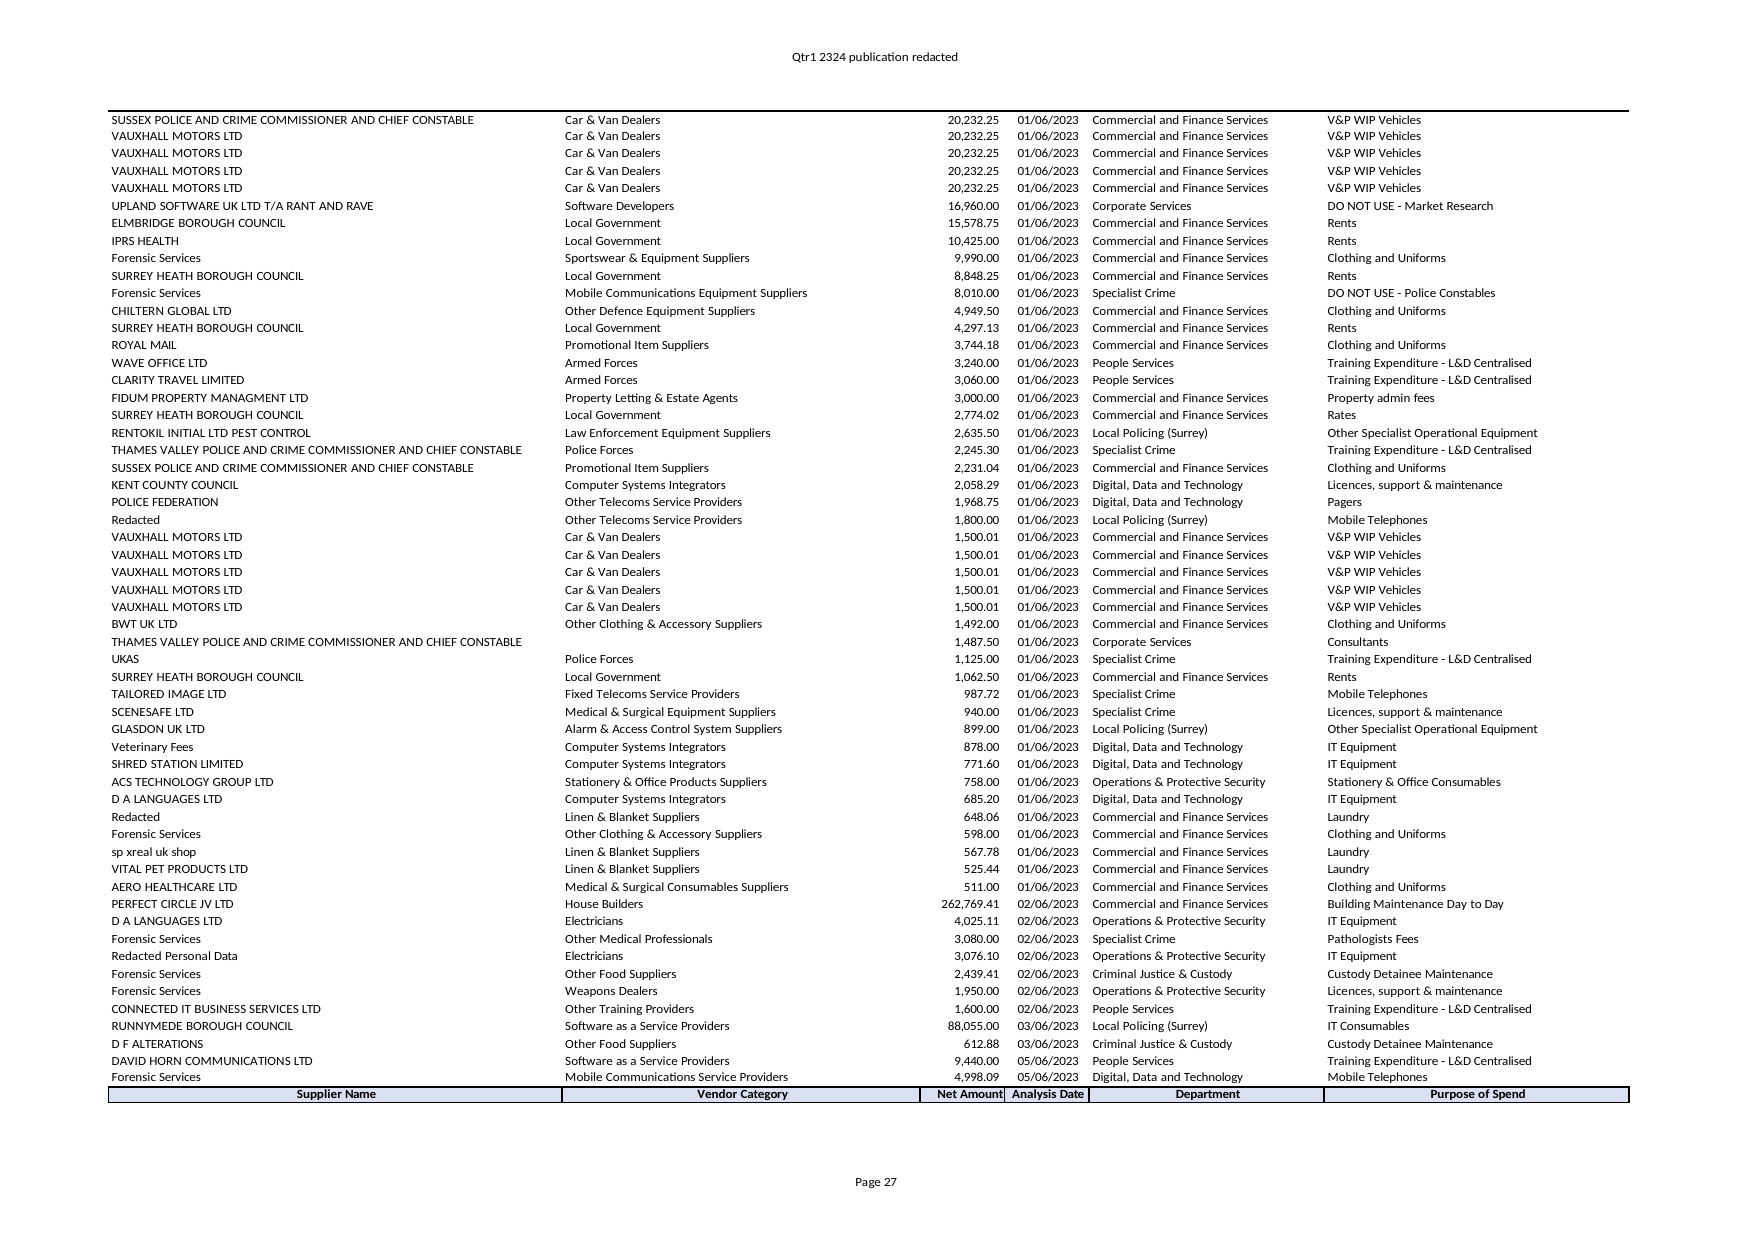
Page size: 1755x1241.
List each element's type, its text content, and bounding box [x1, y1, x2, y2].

table_cell 88,055.00 [920, 1018, 1004, 1036]
table_cell Corporate Services [1089, 198, 1324, 215]
table_cell Commercial and Finance Services [1089, 233, 1324, 250]
table_cell 16,960.00 [920, 198, 1004, 215]
table_cell 511.00 [920, 879, 1004, 896]
table_cell Linen & Blanket Suppliers [562, 861, 920, 879]
table_cell SURREY HEATH BOROUGH COUNCIL [108, 407, 562, 425]
table_cell 01/06/2023 [1004, 233, 1089, 250]
table_cell Commercial and Finance Services [1089, 529, 1324, 547]
table_cell Mobile Communications Equipment Suppliers [562, 285, 920, 303]
table_cell Clothing and Uniforms [1324, 338, 1629, 355]
table_cell 3,060.00 [920, 372, 1004, 390]
table_cell Other Medical Professionals [562, 931, 920, 948]
table_cell VAUXHALL MOTORS LTD [108, 163, 562, 181]
table_header Department [1090, 1088, 1323, 1102]
table_cell 2,439.41 [920, 966, 1004, 983]
table_cell Custody Detainee Maintenance [1324, 966, 1629, 983]
table_cell 01/06/2023 [1004, 215, 1089, 233]
table_cell DO NOT USE - Police Constables [1324, 285, 1629, 303]
table_cell Building Maintenance Day to Day [1324, 896, 1629, 913]
table_cell Clothing and Uniforms [1324, 879, 1629, 896]
table_cell Commercial and Finance Services [1089, 547, 1324, 564]
table_cell 01/06/2023 [1004, 669, 1089, 687]
table_cell 1,968.75 [920, 495, 1004, 512]
table_cell 1,500.01 [920, 582, 1004, 599]
table_cell Other Specialist Operational Equipment [1324, 425, 1629, 442]
table_cell Electricians [562, 949, 920, 966]
table_cell V&P WIP Vehicles [1324, 163, 1629, 181]
table_cell Commercial and Finance Services [1089, 460, 1324, 477]
table_cell 01/06/2023 [1004, 163, 1089, 181]
table_cell UPLAND SOFTWARE UK LTD T/A RANT AND RAVE [108, 198, 562, 215]
table_cell Commercial and Finance Services [1089, 861, 1324, 879]
table_cell Licences, support & maintenance [1324, 984, 1629, 1001]
table_cell Digital, Data and Technology [1089, 1071, 1324, 1086]
table_cell V&P WIP Vehicles [1324, 599, 1629, 617]
table_cell People Services [1089, 355, 1324, 372]
table_cell Training Expenditure - L&D Centralised [1324, 372, 1629, 390]
table_cell People Services [1089, 1001, 1324, 1018]
table_cell Local Policing (Surrey) [1089, 721, 1324, 739]
table_cell 01/06/2023 [1004, 128, 1089, 146]
table_cell VAUXHALL MOTORS LTD [108, 181, 562, 198]
table_cell Commercial and Finance Services [1089, 809, 1324, 826]
table_cell 1,500.01 [920, 529, 1004, 547]
table_cell 648.06 [920, 809, 1004, 826]
table_cell Operations & Protective Security [1089, 914, 1324, 931]
table_cell Promotional Item Suppliers [562, 338, 920, 355]
table_cell BWT UK LTD [108, 617, 562, 634]
table_header Net Amount [921, 1088, 1004, 1102]
table_cell 01/06/2023 [1004, 250, 1089, 268]
table_cell Training Expenditure - L&D Centralised [1324, 1001, 1629, 1018]
table_cell 525.44 [920, 861, 1004, 879]
table_cell V&P WIP Vehicles [1324, 529, 1629, 547]
table_cell Custody Detainee Maintenance [1324, 1036, 1629, 1053]
table_cell Licences, support & maintenance [1324, 477, 1629, 494]
table_cell Linen & Blanket Suppliers [562, 844, 920, 861]
table_cell D F ALTERATIONS [108, 1036, 562, 1053]
table_cell Fixed Telecoms Service Providers [562, 687, 920, 704]
table_cell SURREY HEATH BOROUGH COUNCIL [108, 268, 562, 285]
table_cell 20,232.25 [920, 181, 1004, 198]
table_cell 2,635.50 [920, 425, 1004, 442]
table_cell 03/06/2023 [1004, 1036, 1089, 1053]
table_cell Commercial and Finance Services [1089, 896, 1324, 913]
table_cell Computer Systems Integrators [562, 756, 920, 774]
table_cell 01/06/2023 [1004, 756, 1089, 774]
table_cell IT Consumables [1324, 1018, 1629, 1036]
table_cell 1,500.01 [920, 564, 1004, 582]
table_cell PERFECT CIRCLE JV LTD [108, 896, 562, 913]
table_cell 01/06/2023 [1004, 268, 1089, 285]
table_cell 771.60 [920, 756, 1004, 774]
table_cell Other Clothing & Accessory Suppliers [562, 617, 920, 634]
table_cell Criminal Justice & Custody [1089, 966, 1324, 983]
table_cell Mobile Telephones [1324, 512, 1629, 529]
table_cell 01/06/2023 [1004, 634, 1089, 652]
table_cell 01/06/2023 [1004, 390, 1089, 407]
table_cell Digital, Data and Technology [1089, 477, 1324, 494]
table_cell Mobile Telephones [1324, 1071, 1629, 1086]
table_cell Commercial and Finance Services [1089, 112, 1324, 128]
table_cell Local Policing (Surrey) [1089, 512, 1324, 529]
table_cell 3,744.18 [920, 338, 1004, 355]
table_cell Other Telecoms Service Providers [562, 512, 920, 529]
table_cell Rents [1324, 268, 1629, 285]
table_cell SURREY HEATH BOROUGH COUNCIL [108, 320, 562, 337]
table_cell V&P WIP Vehicles [1324, 112, 1629, 128]
table_cell Licences, support & maintenance [1324, 704, 1629, 721]
table_cell Promotional Item Suppliers [562, 460, 920, 477]
table_cell Digital, Data and Technology [1089, 495, 1324, 512]
table_cell House Builders [562, 896, 920, 913]
table_cell Car & Van Dealers [562, 163, 920, 181]
table_cell Local Government [562, 669, 920, 687]
table_cell Car & Van Dealers [562, 112, 920, 128]
table_cell Consultants [1324, 634, 1629, 652]
table_cell 01/06/2023 [1004, 425, 1089, 442]
table_cell 01/06/2023 [1004, 687, 1089, 704]
table_cell Armed Forces [562, 355, 920, 372]
table_cell V&P WIP Vehicles [1324, 128, 1629, 146]
table_cell VAUXHALL MOTORS LTD [108, 146, 562, 163]
table_cell 3,240.00 [920, 355, 1004, 372]
table_cell Local Government [562, 407, 920, 425]
table_cell Redacted [108, 512, 562, 529]
table_cell D A LANGUAGES LTD [108, 791, 562, 809]
table_cell Laundry [1324, 861, 1629, 879]
table_cell Car & Van Dealers [562, 529, 920, 547]
table_cell 2,245.30 [920, 442, 1004, 460]
table_cell Local Policing (Surrey) [1089, 1018, 1324, 1036]
table_cell 758.00 [920, 774, 1004, 791]
table_cell SUSSEX POLICE AND CRIME COMMISSIONER AND CHIEF CONSTABLE [108, 460, 562, 477]
table_cell 01/06/2023 [1004, 564, 1089, 582]
table_cell 4,025.11 [920, 914, 1004, 931]
table_cell 01/06/2023 [1004, 442, 1089, 460]
table_cell IT Equipment [1324, 756, 1629, 774]
table_cell Car & Van Dealers [562, 181, 920, 198]
table_cell V&P WIP Vehicles [1324, 181, 1629, 198]
table_cell VITAL PET PRODUCTS LTD [108, 861, 562, 879]
table_cell 262,769.41 [920, 896, 1004, 913]
table_cell Rents [1324, 669, 1629, 687]
table_cell ACS TECHNOLOGY GROUP LTD [108, 774, 562, 791]
table_cell Corporate Services [1089, 634, 1324, 652]
table_cell Other Telecoms Service Providers [562, 495, 920, 512]
table_cell 01/06/2023 [1004, 512, 1089, 529]
table_cell Pagers [1324, 495, 1629, 512]
table_cell 1,487.50 [920, 634, 1004, 652]
table_cell Rents [1324, 215, 1629, 233]
table_cell RENTOKIL INITIAL LTD PEST CONTROL [108, 425, 562, 442]
table_cell 01/06/2023 [1004, 721, 1089, 739]
table_cell Forensic Services [108, 826, 562, 844]
table_cell Mobile Telephones [1324, 687, 1629, 704]
table_cell Training Expenditure - L&D Centralised [1324, 652, 1629, 669]
table_cell Commercial and Finance Services [1089, 181, 1324, 198]
table_cell VAUXHALL MOTORS LTD [108, 547, 562, 564]
table_cell Specialist Crime [1089, 442, 1324, 460]
table_cell Local Policing (Surrey) [1089, 425, 1324, 442]
table_cell 1,600.00 [920, 1001, 1004, 1018]
table_cell 1,492.00 [920, 617, 1004, 634]
table_cell WAVE OFFICE LTD [108, 355, 562, 372]
table_cell 01/06/2023 [1004, 372, 1089, 390]
table_cell Specialist Crime [1089, 652, 1324, 669]
table_cell Redacted [108, 809, 562, 826]
table_cell 2,231.04 [920, 460, 1004, 477]
table_cell Law Enforcement Equipment Suppliers [562, 425, 920, 442]
table_cell Computer Systems Integrators [562, 477, 920, 494]
table_cell Commercial and Finance Services [1089, 582, 1324, 599]
table_cell Clothing and Uniforms [1324, 617, 1629, 634]
table_cell Rents [1324, 233, 1629, 250]
table_cell Training Expenditure - L&D Centralised [1324, 442, 1629, 460]
table_cell VAUXHALL MOTORS LTD [108, 582, 562, 599]
table_cell 01/06/2023 [1004, 739, 1089, 756]
table_cell THAMES VALLEY POLICE AND CRIME COMMISSIONER AND CHIEF CONSTABLE [108, 442, 562, 460]
table_cell SHRED STATION LIMITED [108, 756, 562, 774]
table_cell 1,950.00 [920, 984, 1004, 1001]
table_cell 01/06/2023 [1004, 460, 1089, 477]
table_cell Commercial and Finance Services [1089, 599, 1324, 617]
table_cell DAVID HORN COMMUNICATIONS LTD [108, 1053, 562, 1071]
table_cell Criminal Justice & Custody [1089, 1036, 1324, 1053]
table_cell 01/06/2023 [1004, 181, 1089, 198]
table_cell 01/06/2023 [1004, 303, 1089, 320]
table_cell Rates [1324, 407, 1629, 425]
table_cell Commercial and Finance Services [1089, 826, 1324, 844]
table_cell 567.78 [920, 844, 1004, 861]
table_cell FIDUM PROPERTY MANAGMENT LTD [108, 390, 562, 407]
table_cell Clothing and Uniforms [1324, 826, 1629, 844]
table_cell 940.00 [920, 704, 1004, 721]
table_cell Forensic Services [108, 250, 562, 268]
table_cell Property admin fees [1324, 390, 1629, 407]
table_cell People Services [1089, 372, 1324, 390]
table_cell Car & Van Dealers [562, 128, 920, 146]
table_cell IT Equipment [1324, 949, 1629, 966]
table_cell VAUXHALL MOTORS LTD [108, 128, 562, 146]
table_cell 20,232.25 [920, 146, 1004, 163]
table_cell AERO HEALTHCARE LTD [108, 879, 562, 896]
table_cell Laundry [1324, 809, 1629, 826]
table_cell 01/06/2023 [1004, 582, 1089, 599]
table_cell Stationery & Office Products Suppliers [562, 774, 920, 791]
table_cell 01/06/2023 [1004, 495, 1089, 512]
table_cell Local Government [562, 215, 920, 233]
table_cell 01/06/2023 [1004, 826, 1089, 844]
table_cell 685.20 [920, 791, 1004, 809]
table_cell ROYAL MAIL [108, 338, 562, 355]
table_cell CHILTERN GLOBAL LTD [108, 303, 562, 320]
table_cell 02/06/2023 [1004, 896, 1089, 913]
table_cell 02/06/2023 [1004, 949, 1089, 966]
table_cell DO NOT USE - Market Research [1324, 198, 1629, 215]
table_cell Commercial and Finance Services [1089, 617, 1324, 634]
table_cell 02/06/2023 [1004, 966, 1089, 983]
table_cell Other Food Suppliers [562, 1036, 920, 1053]
table_cell Car & Van Dealers [562, 582, 920, 599]
table_cell Rents [1324, 320, 1629, 337]
table_cell Laundry [1324, 844, 1629, 861]
table_cell sp xreal uk shop [108, 844, 562, 861]
table_cell Pathologists Fees [1324, 931, 1629, 948]
table_cell 05/06/2023 [1004, 1053, 1089, 1071]
table_cell CLARITY TRAVEL LIMITED [108, 372, 562, 390]
table_cell Local Government [562, 233, 920, 250]
table_cell 878.00 [920, 739, 1004, 756]
table_cell 01/06/2023 [1004, 809, 1089, 826]
table_cell 02/06/2023 [1004, 914, 1089, 931]
table_cell ELMBRIDGE BOROUGH COUNCIL [108, 215, 562, 233]
table_cell Local Government [562, 320, 920, 337]
table_cell Redacted Personal Data [108, 949, 562, 966]
table_cell Commercial and Finance Services [1089, 128, 1324, 146]
table_cell Specialist Crime [1089, 704, 1324, 721]
table_cell 05/06/2023 [1004, 1071, 1089, 1086]
table_cell 3,000.00 [920, 390, 1004, 407]
table_cell Car & Van Dealers [562, 547, 920, 564]
table_cell Commercial and Finance Services [1089, 669, 1324, 687]
table_cell 3,076.10 [920, 949, 1004, 966]
table_cell 9,440.00 [920, 1053, 1004, 1071]
table_cell Linen & Blanket Suppliers [562, 809, 920, 826]
table_cell Training Expenditure - L&D Centralised [1324, 355, 1629, 372]
table_cell Computer Systems Integrators [562, 791, 920, 809]
table_cell Police Forces [562, 442, 920, 460]
table_cell Specialist Crime [1089, 285, 1324, 303]
table_cell 4,949.50 [920, 303, 1004, 320]
table_cell 3,080.00 [920, 931, 1004, 948]
table_cell Forensic Services [108, 984, 562, 1001]
table_cell 20,232.25 [920, 112, 1004, 128]
table_cell Commercial and Finance Services [1089, 163, 1324, 181]
table_cell Digital, Data and Technology [1089, 739, 1324, 756]
table_cell Alarm & Access Control System Suppliers [562, 721, 920, 739]
table_cell 899.00 [920, 721, 1004, 739]
table_cell 4,998.09 [920, 1071, 1004, 1086]
table_cell 01/06/2023 [1004, 844, 1089, 861]
table_cell IT Equipment [1324, 914, 1629, 931]
table_cell GLASDON UK LTD [108, 721, 562, 739]
table_cell Car & Van Dealers [562, 564, 920, 582]
table_cell Commercial and Finance Services [1089, 844, 1324, 861]
table_cell 02/06/2023 [1004, 931, 1089, 948]
table_cell 01/06/2023 [1004, 791, 1089, 809]
table_cell SURREY HEATH BOROUGH COUNCIL [108, 669, 562, 687]
table_cell 01/06/2023 [1004, 547, 1089, 564]
table_cell 4,297.13 [920, 320, 1004, 337]
table_cell KENT COUNTY COUNCIL [108, 477, 562, 494]
table_cell 1,125.00 [920, 652, 1004, 669]
table_cell 01/06/2023 [1004, 774, 1089, 791]
table_cell SUSSEX POLICE AND CRIME COMMISSIONER AND CHIEF CONSTABLE [108, 112, 562, 128]
table_cell Clothing and Uniforms [1324, 460, 1629, 477]
table_cell 01/06/2023 [1004, 198, 1089, 215]
table_cell Local Government [562, 268, 920, 285]
table_cell 10,425.00 [920, 233, 1004, 250]
table_cell Software Developers [562, 198, 920, 215]
table_cell Stationery & Office Consumables [1324, 774, 1629, 791]
table_cell Commercial and Finance Services [1089, 564, 1324, 582]
table_cell 01/06/2023 [1004, 338, 1089, 355]
table_cell IT Equipment [1324, 739, 1629, 756]
table_header Vendor Category [563, 1088, 919, 1102]
table_cell 03/06/2023 [1004, 1018, 1089, 1036]
table_cell Weapons Dealers [562, 984, 920, 1001]
table_cell 01/06/2023 [1004, 477, 1089, 494]
table_cell 1,800.00 [920, 512, 1004, 529]
table_cell 01/06/2023 [1004, 652, 1089, 669]
table_cell Commercial and Finance Services [1089, 146, 1324, 163]
table_cell VAUXHALL MOTORS LTD [108, 529, 562, 547]
table_cell IPRS HEALTH [108, 233, 562, 250]
table_cell Software as a Service Providers [562, 1018, 920, 1036]
table_cell 01/06/2023 [1004, 529, 1089, 547]
table_cell 01/06/2023 [1004, 599, 1089, 617]
table_cell Commercial and Finance Services [1089, 303, 1324, 320]
table_cell Sportswear & Equipment Suppliers [562, 250, 920, 268]
table_cell Car & Van Dealers [562, 599, 920, 617]
table_cell Police Forces [562, 652, 920, 669]
table_cell 612.88 [920, 1036, 1004, 1053]
table_cell Digital, Data and Technology [1089, 756, 1324, 774]
table_cell Clothing and Uniforms [1324, 303, 1629, 320]
table_cell 20,232.25 [920, 128, 1004, 146]
table_cell 598.00 [920, 826, 1004, 844]
table_cell 01/06/2023 [1004, 320, 1089, 337]
table_cell Commercial and Finance Services [1089, 320, 1324, 337]
table_cell Other Clothing & Accessory Suppliers [562, 826, 920, 844]
table_cell Veterinary Fees [108, 739, 562, 756]
table_cell Commercial and Finance Services [1089, 407, 1324, 425]
table_cell POLICE FEDERATION [108, 495, 562, 512]
table_cell 01/06/2023 [1004, 617, 1089, 634]
table_cell Mobile Communications Service Providers [562, 1071, 920, 1086]
table_cell 01/06/2023 [1004, 861, 1089, 879]
table_cell 2,774.02 [920, 407, 1004, 425]
table_cell Training Expenditure - L&D Centralised [1324, 1053, 1629, 1071]
table_header Analysis Date [1005, 1088, 1088, 1102]
table_cell 9,990.00 [920, 250, 1004, 268]
table_cell [562, 634, 920, 652]
table_cell Commercial and Finance Services [1089, 268, 1324, 285]
table_header Supplier Name [109, 1088, 561, 1102]
table_cell Property Letting & Estate Agents [562, 390, 920, 407]
table_cell 01/06/2023 [1004, 704, 1089, 721]
table_cell V&P WIP Vehicles [1324, 582, 1629, 599]
table_cell Operations & Protective Security [1089, 984, 1324, 1001]
table_cell Medical & Surgical Equipment Suppliers [562, 704, 920, 721]
table_cell People Services [1089, 1053, 1324, 1071]
table_cell 987.72 [920, 687, 1004, 704]
table_cell 01/06/2023 [1004, 407, 1089, 425]
table_cell Computer Systems Integrators [562, 739, 920, 756]
table_cell 01/06/2023 [1004, 355, 1089, 372]
table_cell Electricians [562, 914, 920, 931]
table_cell Car & Van Dealers [562, 146, 920, 163]
table_cell 01/06/2023 [1004, 112, 1089, 128]
table_cell Operations & Protective Security [1089, 774, 1324, 791]
table_cell Digital, Data and Technology [1089, 791, 1324, 809]
table_cell Operations & Protective Security [1089, 949, 1324, 966]
table_cell VAUXHALL MOTORS LTD [108, 599, 562, 617]
table_cell Commercial and Finance Services [1089, 215, 1324, 233]
table_cell 02/06/2023 [1004, 984, 1089, 1001]
table_cell VAUXHALL MOTORS LTD [108, 564, 562, 582]
table_cell D A LANGUAGES LTD [108, 914, 562, 931]
table_cell Commercial and Finance Services [1089, 390, 1324, 407]
table_cell Commercial and Finance Services [1089, 879, 1324, 896]
table_cell 01/06/2023 [1004, 285, 1089, 303]
table_cell THAMES VALLEY POLICE AND CRIME COMMISSIONER AND CHIEF CONSTABLE [108, 634, 562, 652]
table_cell Other Training Providers [562, 1001, 920, 1018]
table_cell UKAS [108, 652, 562, 669]
table_cell Other Specialist Operational Equipment [1324, 721, 1629, 739]
table_cell Other Food Suppliers [562, 966, 920, 983]
table_cell SCENESAFE LTD [108, 704, 562, 721]
table_cell 01/06/2023 [1004, 879, 1089, 896]
table_cell Other Defence Equipment Suppliers [562, 303, 920, 320]
table_cell Software as a Service Providers [562, 1053, 920, 1071]
table_cell Commercial and Finance Services [1089, 250, 1324, 268]
table_cell TAILORED IMAGE LTD [108, 687, 562, 704]
table_cell 1,500.01 [920, 599, 1004, 617]
table_cell IT Equipment [1324, 791, 1629, 809]
table_cell 02/06/2023 [1004, 1001, 1089, 1018]
table_cell Armed Forces [562, 372, 920, 390]
table_cell 2,058.29 [920, 477, 1004, 494]
table_cell Forensic Services [108, 285, 562, 303]
table_cell 8,848.25 [920, 268, 1004, 285]
table_cell CONNECTED IT BUSINESS SERVICES LTD [108, 1001, 562, 1018]
table_cell Forensic Services [108, 966, 562, 983]
table_cell 1,062.50 [920, 669, 1004, 687]
table_cell 15,578.75 [920, 215, 1004, 233]
table_cell Commercial and Finance Services [1089, 338, 1324, 355]
table_cell 20,232.25 [920, 163, 1004, 181]
table_cell RUNNYMEDE BOROUGH COUNCIL [108, 1018, 562, 1036]
table_cell Forensic Services [108, 1071, 562, 1086]
table_cell Clothing and Uniforms [1324, 250, 1629, 268]
table_cell Specialist Crime [1089, 931, 1324, 948]
table_cell 8,010.00 [920, 285, 1004, 303]
table_cell Forensic Services [108, 931, 562, 948]
table_header Purpose of Spend [1325, 1088, 1628, 1102]
table_cell V&P WIP Vehicles [1324, 146, 1629, 163]
table_cell V&P WIP Vehicles [1324, 564, 1629, 582]
table_cell 1,500.01 [920, 547, 1004, 564]
table_cell V&P WIP Vehicles [1324, 547, 1629, 564]
table_cell Specialist Crime [1089, 687, 1324, 704]
table_cell 01/06/2023 [1004, 146, 1089, 163]
table_cell Medical & Surgical Consumables Suppliers [562, 879, 920, 896]
